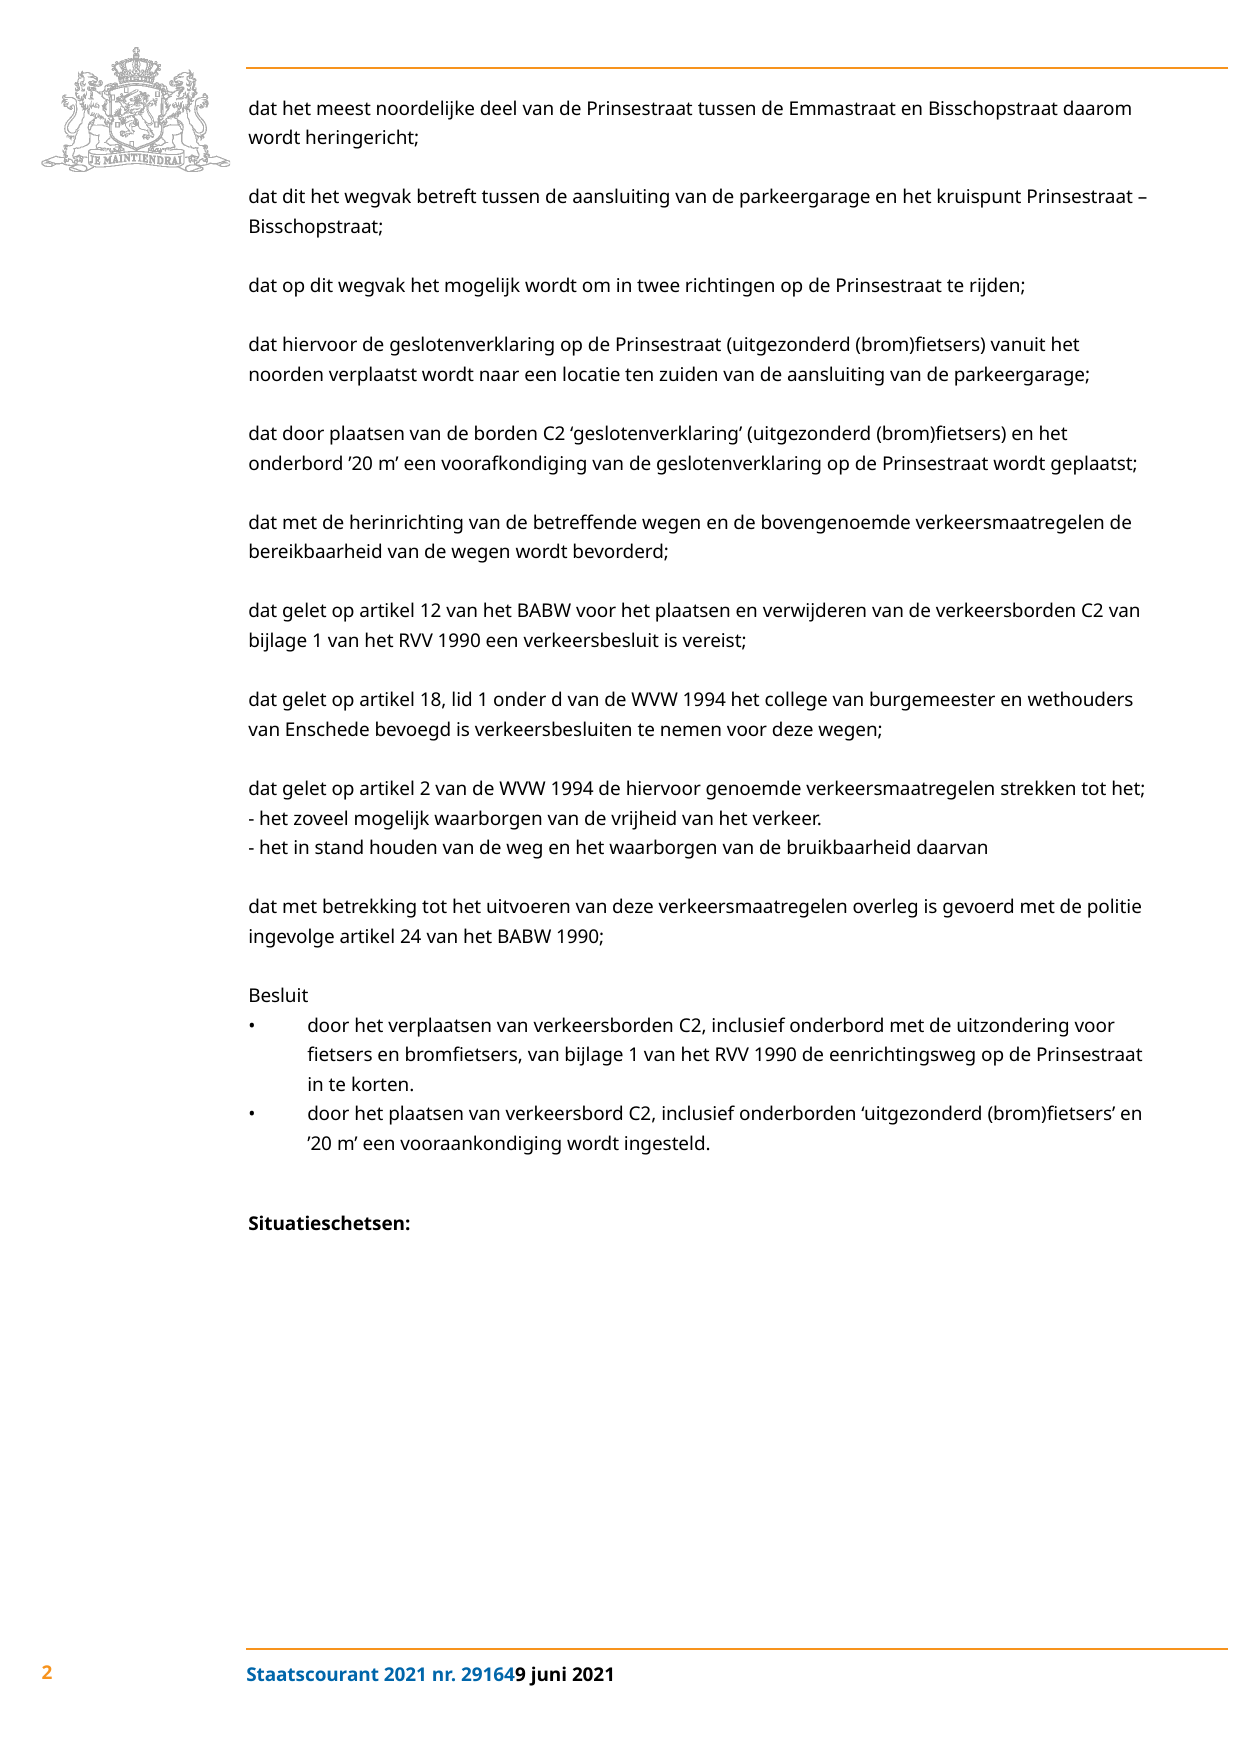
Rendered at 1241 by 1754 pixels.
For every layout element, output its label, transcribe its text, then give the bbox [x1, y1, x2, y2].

text dat op dit wegvak het mogelijk wordt om in twee richtingen op de Prinsestraat te rijden; [248, 272, 1152, 298]
text dat hiervoor de geslotenverklaring op de Prinsestraat (uitgezonderd (brom)fietsers) vanuit het noorden verplaatst wordt naar een locatie ten zuiden van de aansluiting van de parkeergarage; [248, 331, 1152, 387]
text dat gelet op artikel 2 van de WVW 1994 de hiervoor genoemde verkeersmaatregelen strekken tot het; [248, 775, 1152, 801]
list door het verplaatsen van verkeersborden C2, inclusief onderbord met de uitzondering voor fietsers en bromfietsers, van bijlage 1 van het RVV 1990 de eenrichtingsweg op de Prinsestraat in te korten. [248, 1012, 1152, 1097]
text dat dit het wegvak betreft tussen de aansluiting van de parkeergarage en het kruispunt Prinsestraat – Bisschopstraat; [248, 183, 1152, 239]
text dat met betrekking tot het uitvoeren van deze verkeersmaatregelen overleg is gevoerd met de politie ingevolge artikel 24 van het BABW 1990; [248, 893, 1152, 949]
text Besluit [248, 982, 1152, 1008]
text dat gelet op artikel 12 van het BABW voor het plaatsen en verwijderen van de verkeersborden C2 van bijlage 1 van het RVV 1990 een verkeersbesluit is vereist; [248, 598, 1152, 653]
text - het in stand houden van de weg en het waarborgen van de bruikbaarheid daarvan [248, 834, 1152, 860]
list door het plaatsen van verkeersbord C2, inclusief onderborden ‘uitgezonderd (brom)fietsers’ en ’20 m’ een vooraankondiging wordt ingesteld. [248, 1101, 1152, 1156]
text dat met de herinrichting van de betreffende wegen en de bovengenoemde verkeersmaatregelen de bereikbaarheid van de wegen wordt bevorderd; [248, 509, 1152, 564]
text dat gelet op artikel 18, lid 1 onder d van de WVW 1994 het college van burgemeester en wethouders van Enschede bevoegd is verkeersbesluiten te nemen voor deze wegen; [248, 686, 1152, 742]
picture [41, 47, 231, 172]
text dat door plaatsen van de borden C2 ‘geslotenverklaring’ (uitgezonderd (brom)fietsers) en het onderbord ’20 m’ een voorafkondiging van de geslotenverklaring op de Prinsestraat wordt geplaatst; [248, 420, 1152, 476]
text Situatieschetsen: [248, 1210, 1152, 1236]
text - het zoveel mogelijk waarborgen van de vrijheid van het verkeer. [248, 805, 1152, 831]
text dat het meest noordelijke deel van de Prinsestraat tussen de Emmastraat en Bisschopstraat daarom wordt heringericht; [248, 95, 1152, 150]
